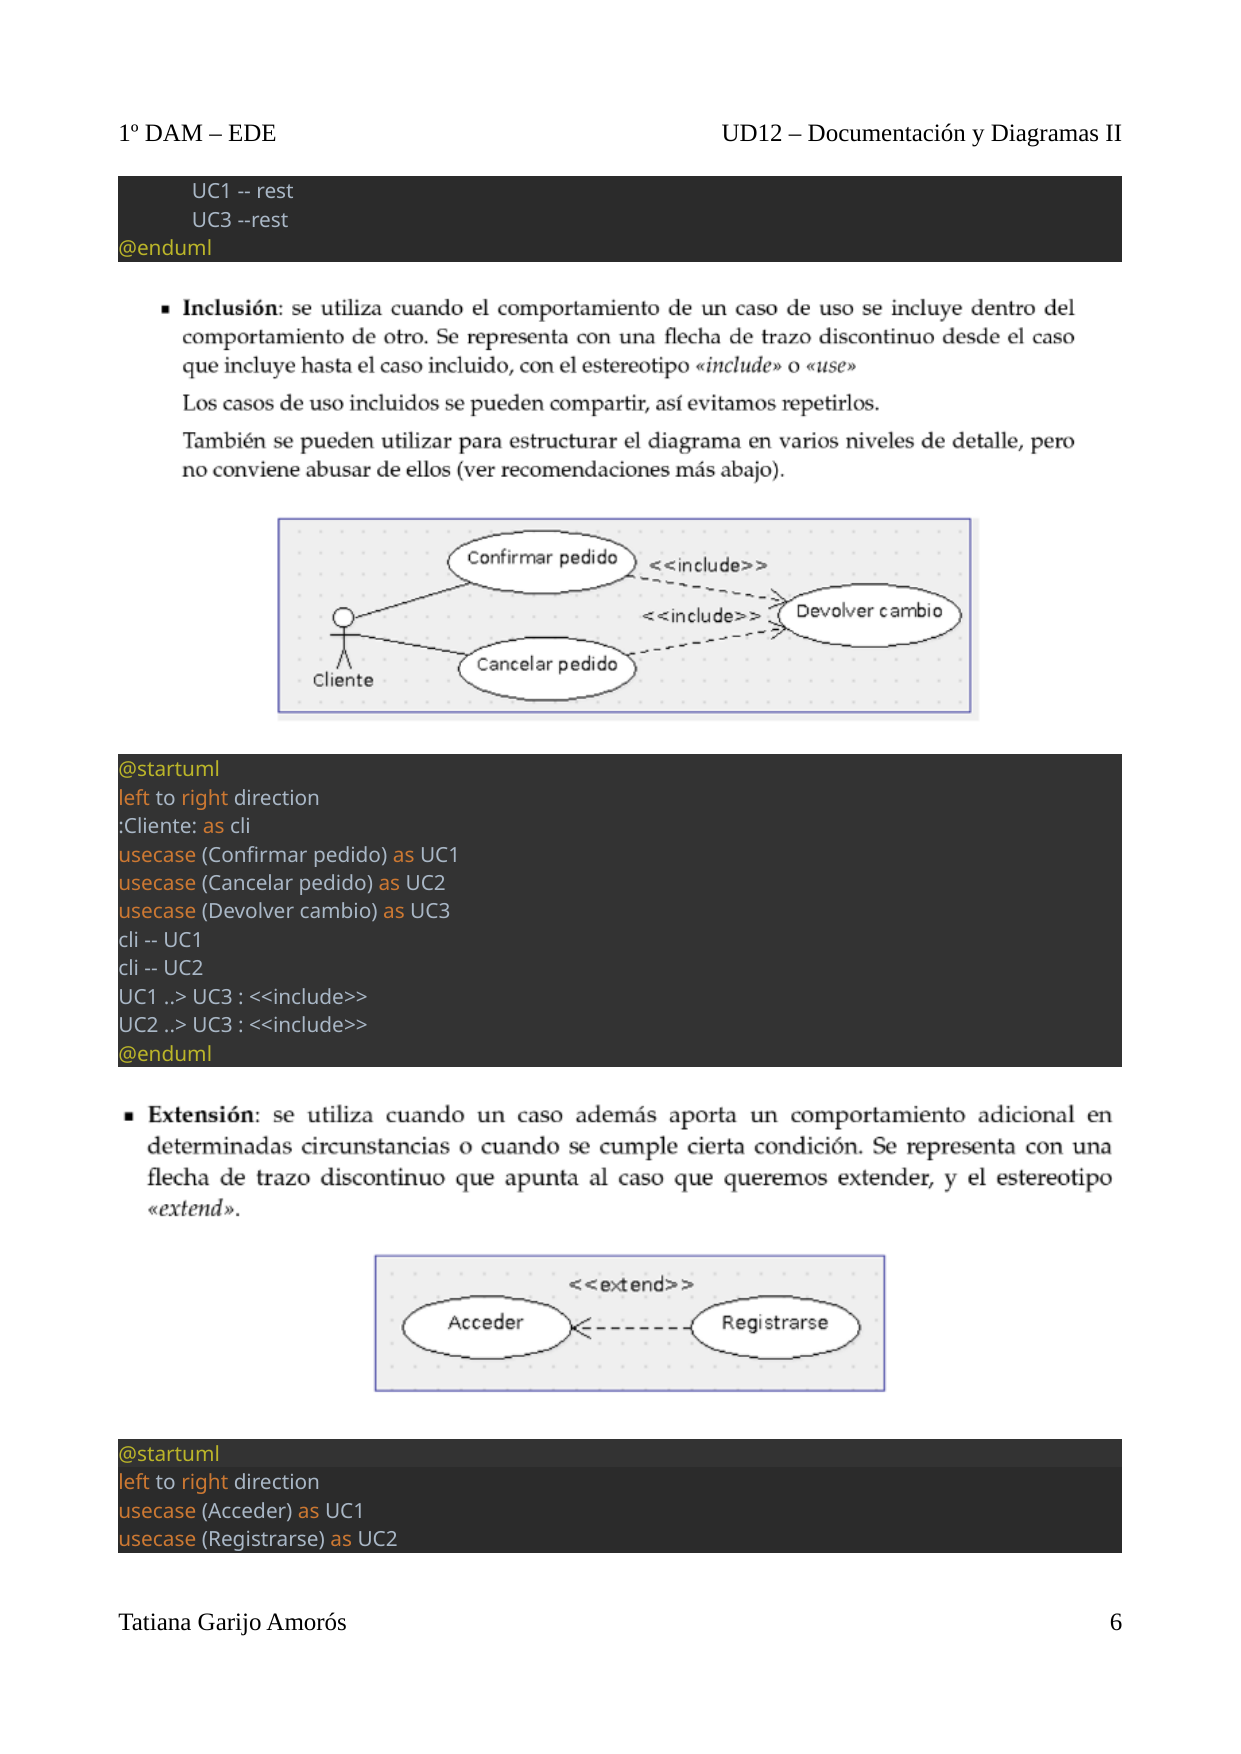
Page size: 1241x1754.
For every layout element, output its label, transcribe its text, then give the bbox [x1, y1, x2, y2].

picture [155, 291, 1085, 726]
text UC2 ..> UC3 : <<include>> [118, 1010, 1122, 1039]
text @startuml [118, 1439, 1122, 1467]
text :Cliente: as cli [118, 811, 1122, 840]
text usecase (Acceder) as UC1 [118, 1496, 1122, 1524]
text @startuml [118, 754, 1122, 783]
text left to right direction [118, 783, 1122, 811]
text UC1 ..> UC3 : <<include>> [118, 982, 1122, 1010]
text UC3 --rest [118, 205, 1122, 233]
picture [118, 1096, 1122, 1398]
text usecase (Devolver cambio) as UC3 [118, 897, 1122, 925]
text UC1 -- rest [118, 176, 1122, 205]
text cli -- UC2 [118, 953, 1122, 982]
text usecase (Confirmar pedido) as UC1 [118, 840, 1122, 868]
text usecase (Registrarse) as UC2 [118, 1524, 1122, 1553]
text left to right direction [118, 1467, 1122, 1496]
text @enduml [118, 233, 1122, 262]
text usecase (Cancelar pedido) as UC2 [118, 868, 1122, 897]
text @enduml [118, 1039, 1122, 1067]
text cli -- UC1 [118, 925, 1122, 953]
